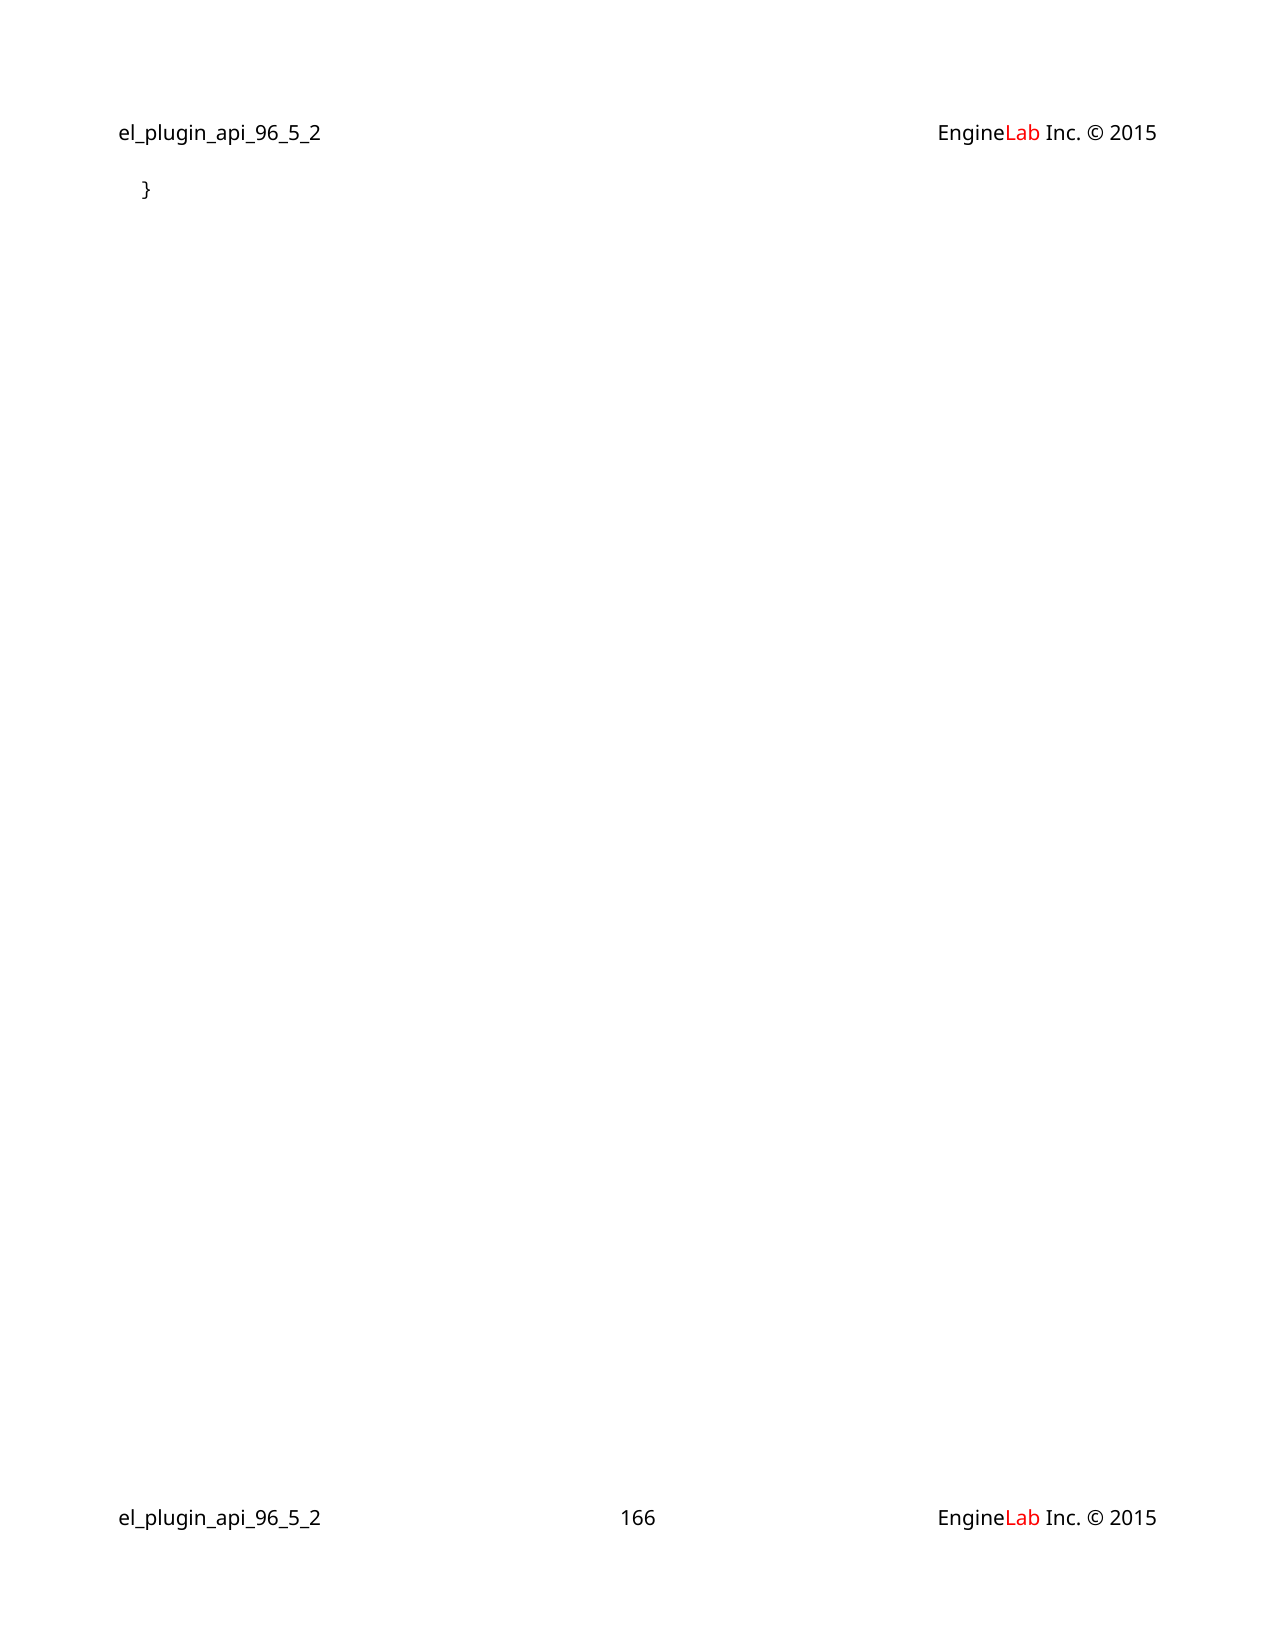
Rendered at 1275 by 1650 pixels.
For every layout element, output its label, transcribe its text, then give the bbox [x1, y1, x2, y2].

text } [118, 176, 1157, 200]
